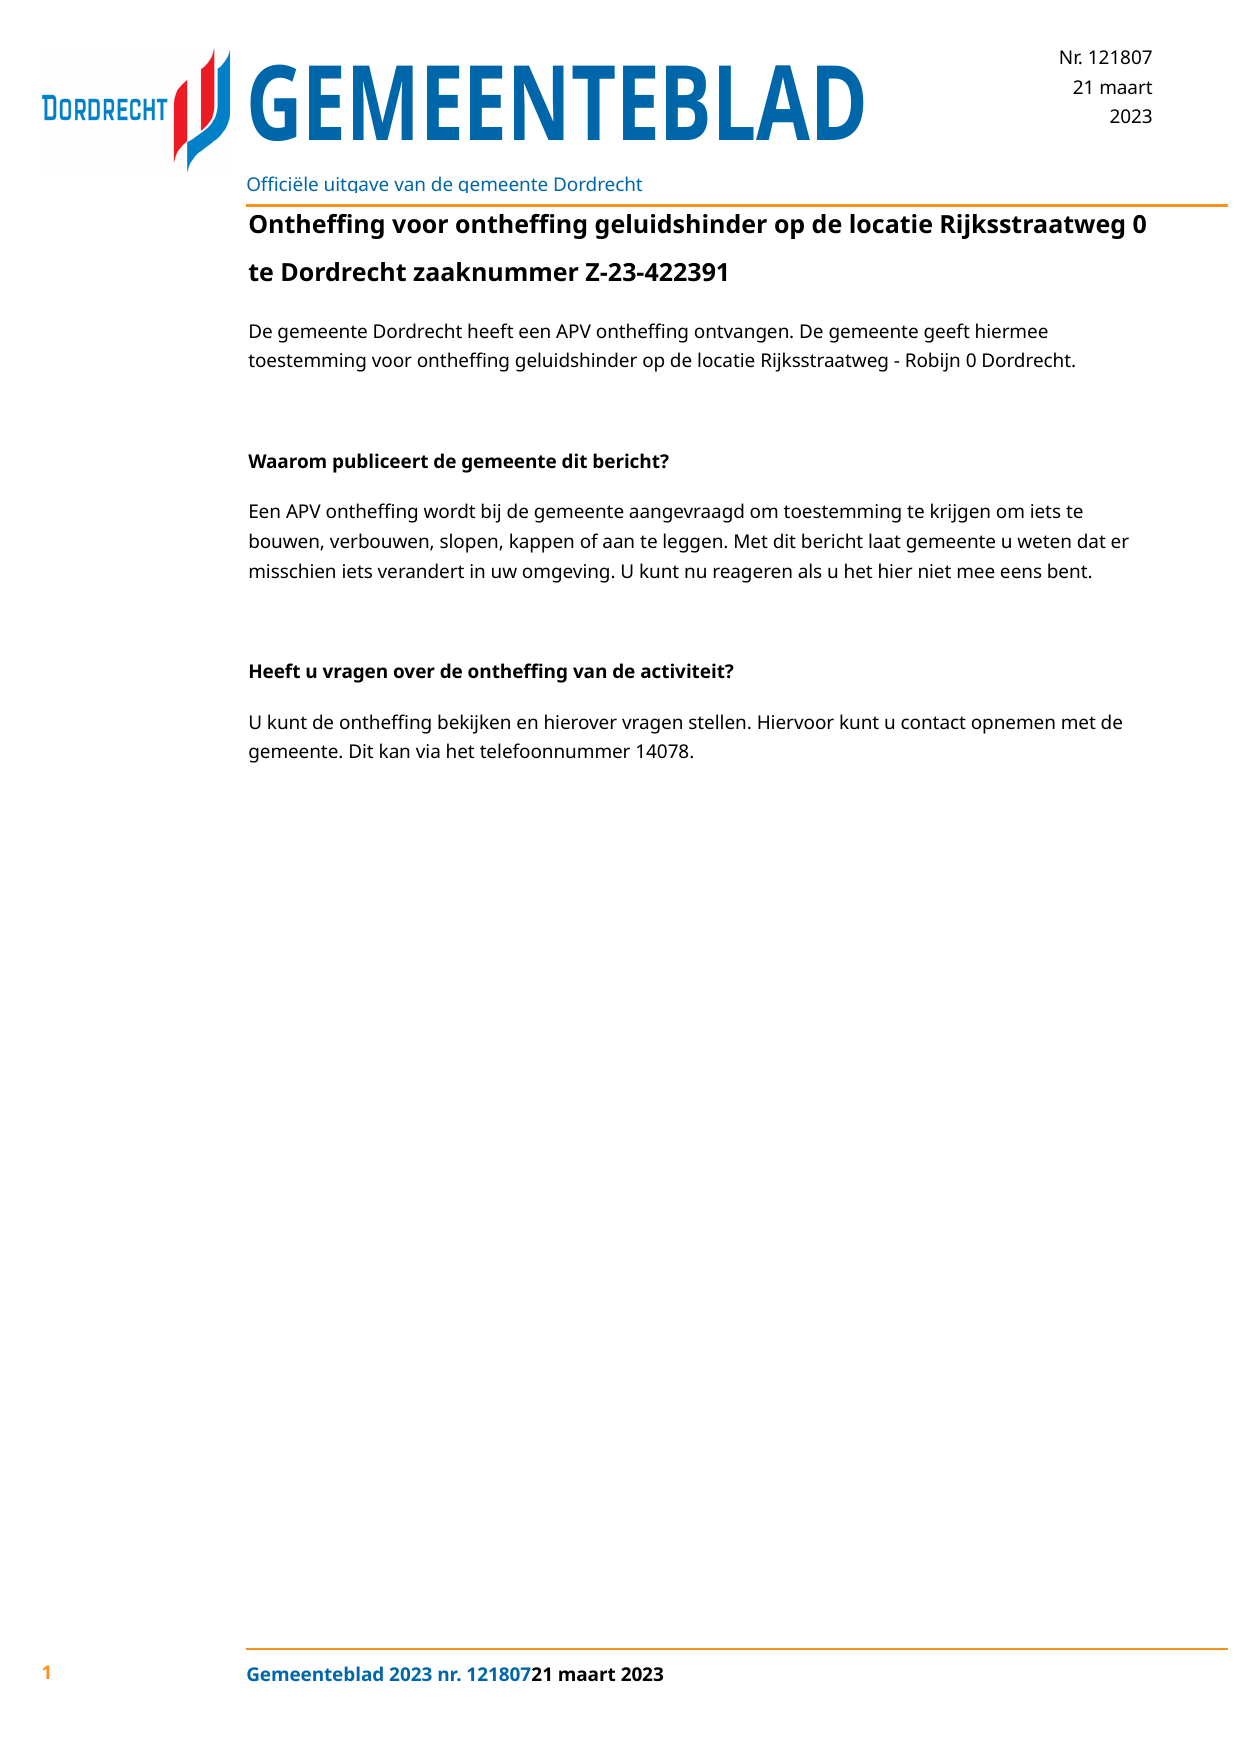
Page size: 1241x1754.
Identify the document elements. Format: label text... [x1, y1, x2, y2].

text Een APV ontheffing wordt bij de gemeente aangevraagd om toestemming te krijgen om iets te bouwen, verbouwen, slopen, kappen of aan te leggen. Met dit bericht laat gemeente u weten dat er misschien iets verandert in uw omgeving. U kunt nu reageren als u het hier niet mee eens bent. [248, 499, 1152, 584]
text De gemeente Dordrecht heeft een APV ontheffing ontvangen. De gemeente geeft hiermee toestemming voor ontheffing geluidshinder op de locatie Rijksstraatweg - Robijn 0 Dordrecht. [248, 318, 1152, 373]
picture [41, 47, 231, 172]
text U kunt de ontheffing bekijken en hierover vragen stellen. Hiervoor kunt u contact opnemen met de gemeente. Dit kan via het telefoonnummer 14078. [248, 709, 1152, 764]
text Heeft u vragen over de ontheffing van de activiteit? [248, 659, 1152, 684]
text Ontheffing voor ontheffing geluidshinder op de locatie Rijksstraatweg 0 te Dordrecht zaaknummer Z-23-422391 [248, 207, 1152, 288]
text Waarom publiceert de gemeente dit bericht? [248, 448, 1152, 474]
